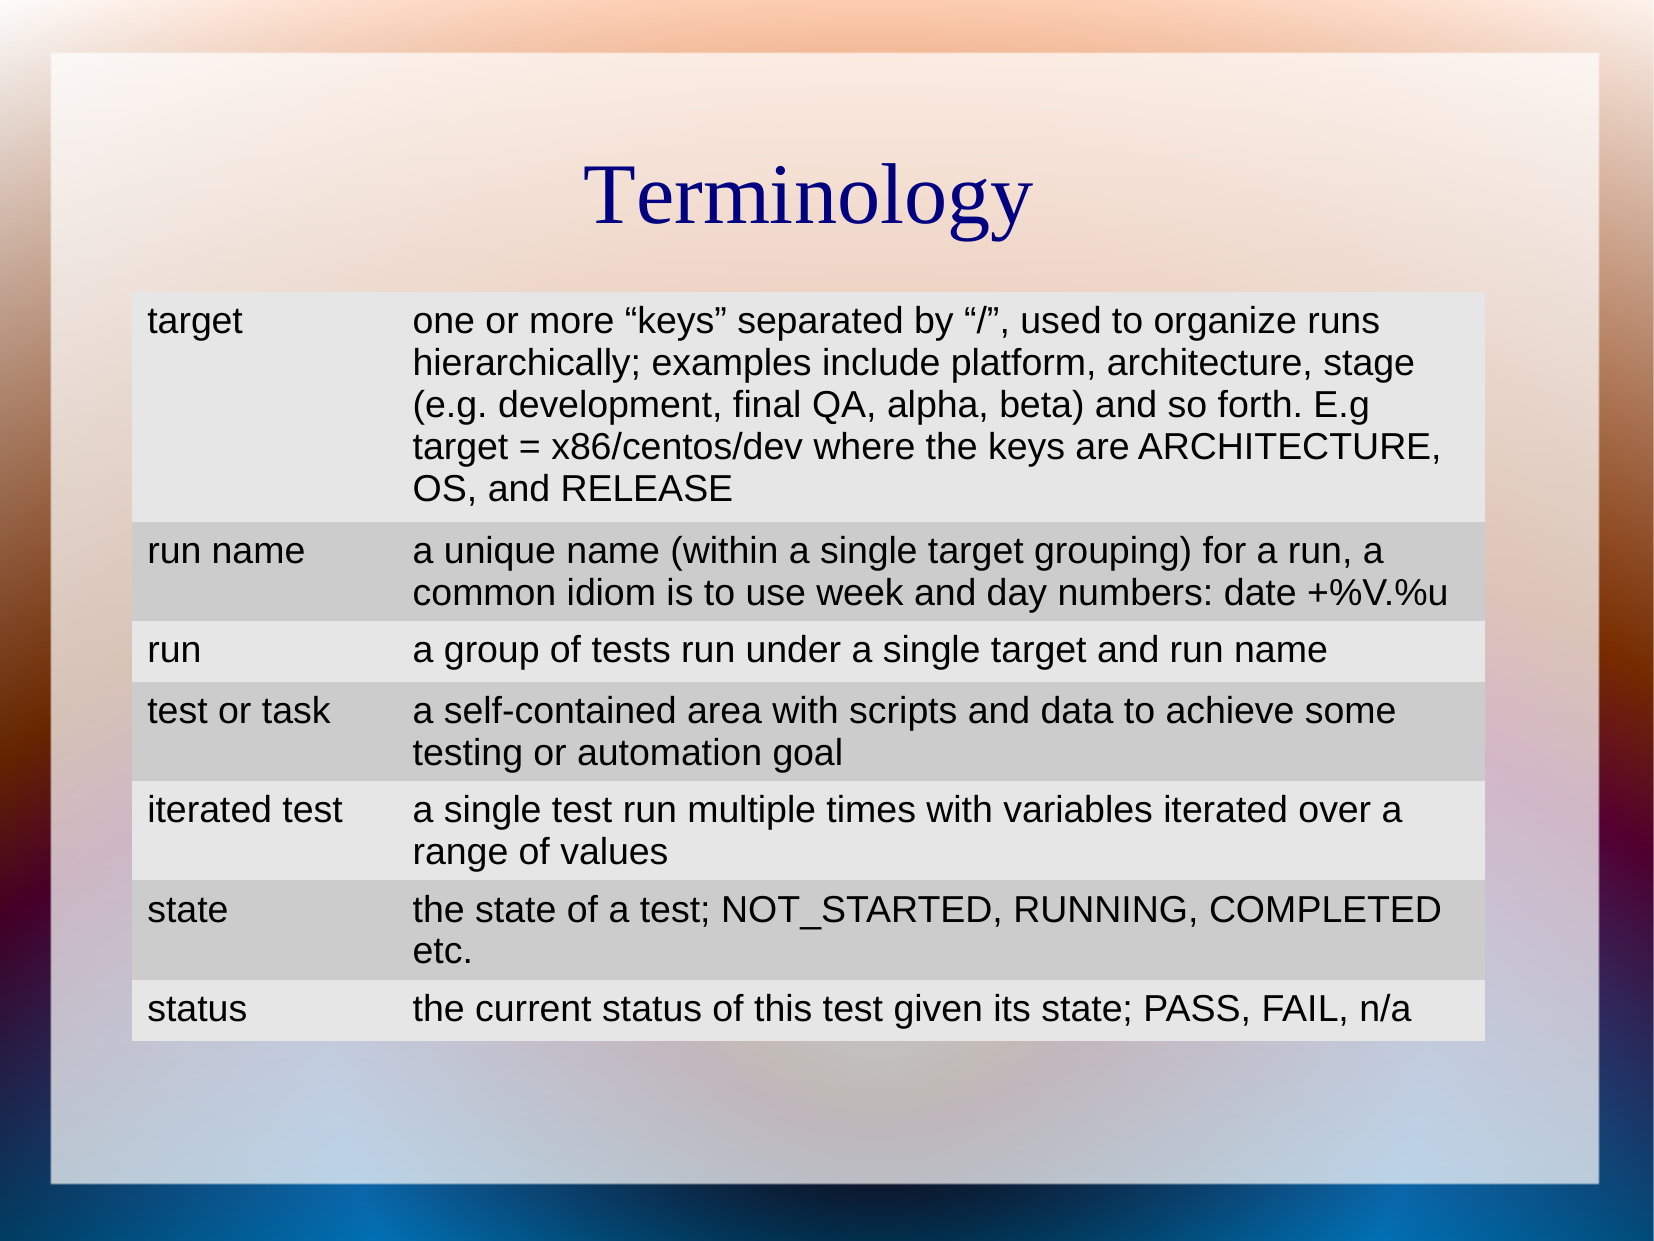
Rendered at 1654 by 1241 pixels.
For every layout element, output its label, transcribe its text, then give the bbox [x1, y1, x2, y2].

table_cell test or task [132, 682, 398, 781]
picture [0, 0, 1654, 1241]
table_cell status [132, 980, 398, 1041]
table_cell a unique name (within a single target grouping) for a run, a common idiom is to use week and day numbers: date +%V.%u [398, 522, 1485, 621]
table_cell a self-contained area with scripts and data to achieve some testing or automation goal [398, 682, 1485, 781]
table_header target [132, 292, 398, 522]
table_cell the state of a test; NOT_STARTED, RUNNING, COMPLETED etc. [398, 880, 1485, 980]
table_cell state [132, 880, 398, 980]
table_cell a group of tests run under a single target and run name [398, 621, 1485, 682]
table_cell run name [132, 522, 398, 621]
table_cell run [132, 621, 398, 682]
title Terminology [82, 90, 1536, 298]
table_cell the current status of this test given its state; PASS, FAIL, n/a [398, 980, 1485, 1041]
table_cell iterated test [132, 781, 398, 880]
table_cell a single test run multiple times with variables iterated over a range of values [398, 781, 1485, 880]
table_header one or more “keys” separated by “/”, used to organize runs hierarchically; examples include platform, architecture, stage (e.g. development, final QA, alpha, beta) and so forth. E.g target = x86/centos/dev where the keys are ARCHITECTURE, OS, and RELEASE [398, 292, 1485, 522]
